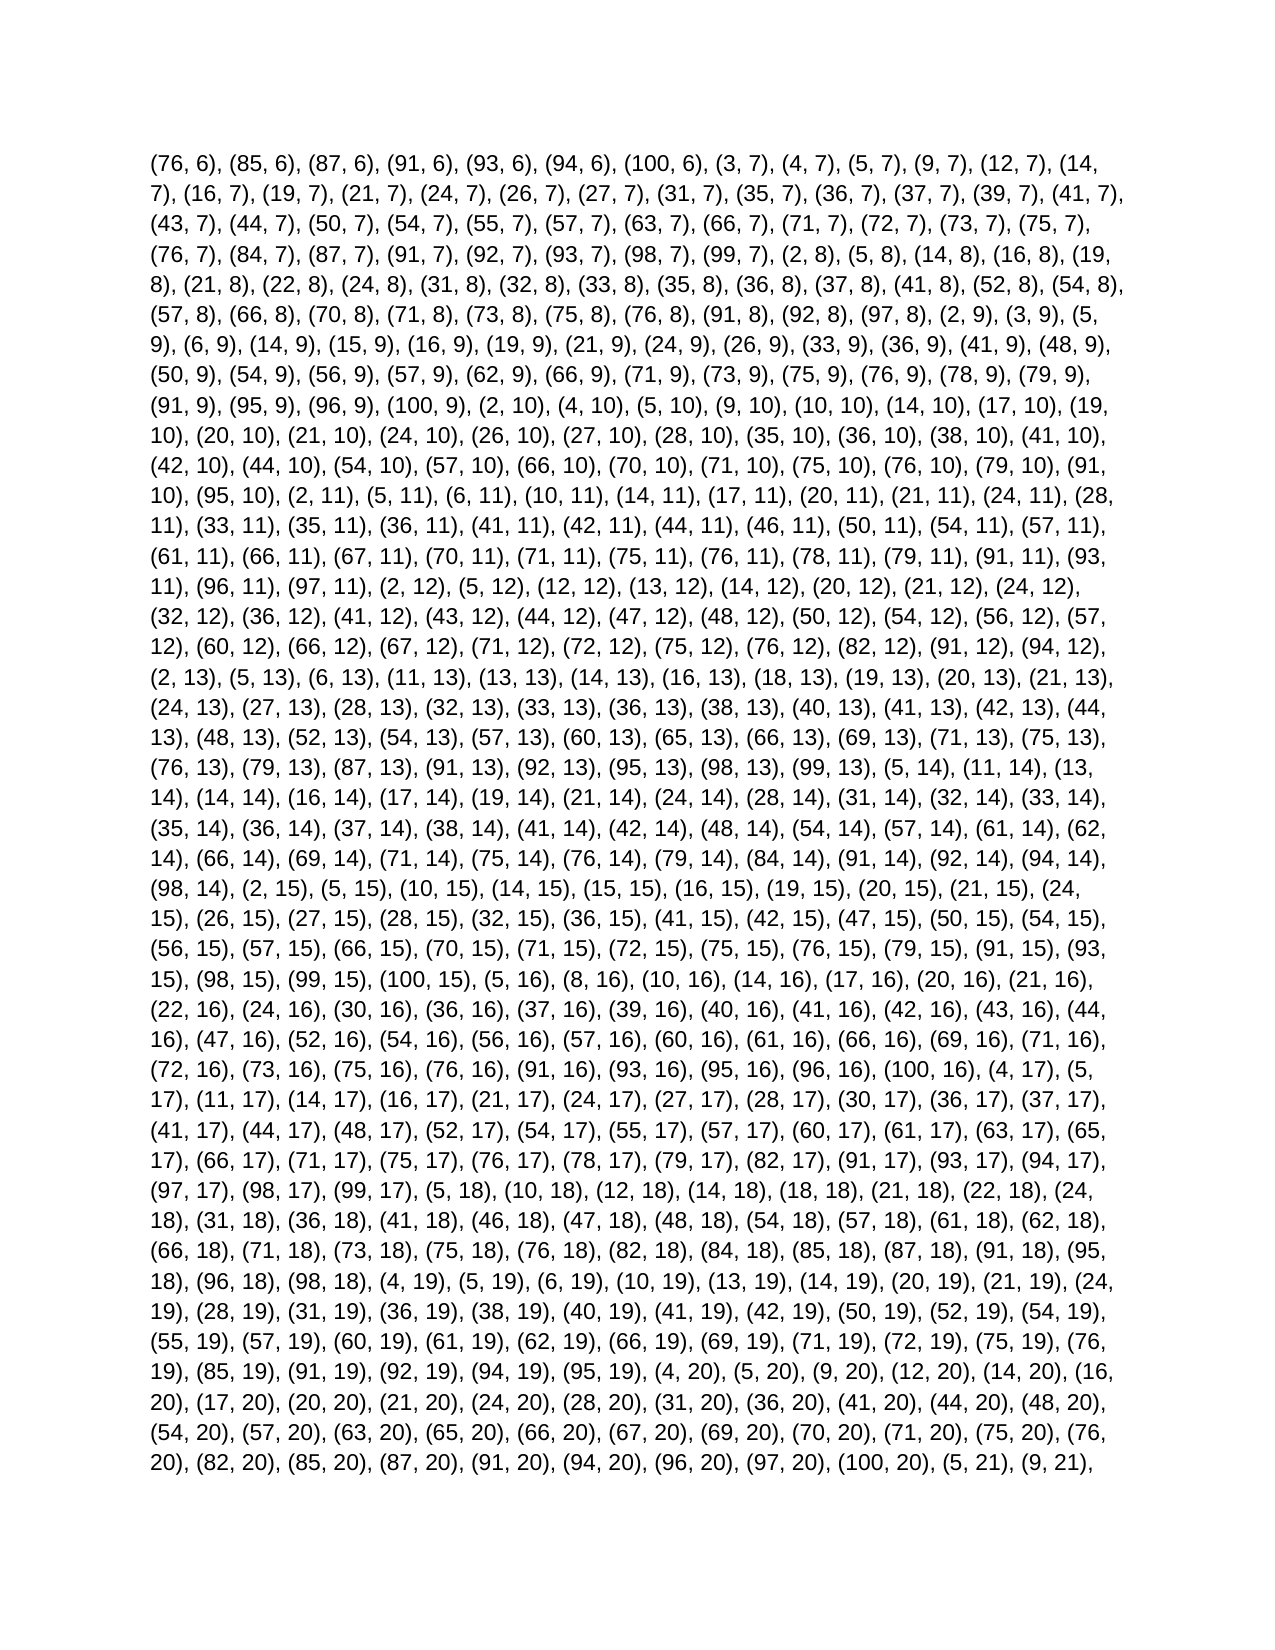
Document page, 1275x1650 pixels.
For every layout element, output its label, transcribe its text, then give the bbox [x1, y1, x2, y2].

text (76, 6), (85, 6), (87, 6), (91, 6), (93, 6), (94, 6), (100, 6), (3, 7), (4, 7), (5, 7), (9, 7), (12, 7), (14, 7), (16, 7), (19, 7), (21, 7), (24, 7), (26, 7), (27, 7), (31, 7), (35, 7), (36, 7), (37, 7), (39, 7), (41, 7), (43, 7), (44, 7), (50, 7), (54, 7), (55, 7), (57, 7), (63, 7), (66, 7), (71, 7), (72, 7), (73, 7), (75, 7), (76, 7), (84, 7), (87, 7), (91, 7), (92, 7), (93, 7), (98, 7), (99, 7), (2, 8), (5, 8), (14, 8), (16, 8), (19, 8), (21, 8), (22, 8), (24, 8), (31, 8), (32, 8), (33, 8), (35, 8), (36, 8), (37, 8), (41, 8), (52, 8), (54, 8), (57, 8), (66, 8), (70, 8), (71, 8), (73, 8), (75, 8), (76, 8), (91, 8), (92, 8), (97, 8), (2, 9), (3, 9), (5, 9), (6, 9), (14, 9), (15, 9), (16, 9), (19, 9), (21, 9), (24, 9), (26, 9), (33, 9), (36, 9), (41, 9), (48, 9), (50, 9), (54, 9), (56, 9), (57, 9), (62, 9), (66, 9), (71, 9), (73, 9), (75, 9), (76, 9), (78, 9), (79, 9), (91, 9), (95, 9), (96, 9), (100, 9), (2, 10), (4, 10), (5, 10), (9, 10), (10, 10), (14, 10), (17, 10), (19, 10), (20, 10), (21, 10), (24, 10), (26, 10), (27, 10), (28, 10), (35, 10), (36, 10), (38, 10), (41, 10), (42, 10), (44, 10), (54, 10), (57, 10), (66, 10), (70, 10), (71, 10), (75, 10), (76, 10), (79, 10), (91, 10), (95, 10), (2, 11), (5, 11), (6, 11), (10, 11), (14, 11), (17, 11), (20, 11), (21, 11), (24, 11), (28, 11), (33, 11), (35, 11), (36, 11), (41, 11), (42, 11), (44, 11), (46, 11), (50, 11), (54, 11), (57, 11), (61, 11), (66, 11), (67, 11), (70, 11), (71, 11), (75, 11), (76, 11), (78, 11), (79, 11), (91, 11), (93, 11), (96, 11), (97, 11), (2, 12), (5, 12), (12, 12), (13, 12), (14, 12), (20, 12), (21, 12), (24, 12), (32, 12), (36, 12), (41, 12), (43, 12), (44, 12), (47, 12), (48, 12), (50, 12), (54, 12), (56, 12), (57, 12), (60, 12), (66, 12), (67, 12), (71, 12), (72, 12), (75, 12), (76, 12), (82, 12), (91, 12), (94, 12), (2, 13), (5, 13), (6, 13), (11, 13), (13, 13), (14, 13), (16, 13), (18, 13), (19, 13), (20, 13), (21, 13), (24, 13), (27, 13), (28, 13), (32, 13), (33, 13), (36, 13), (38, 13), (40, 13), (41, 13), (42, 13), (44, 13), (48, 13), (52, 13), (54, 13), (57, 13), (60, 13), (65, 13), (66, 13), (69, 13), (71, 13), (75, 13), (76, 13), (79, 13), (87, 13), (91, 13), (92, 13), (95, 13), (98, 13), (99, 13), (5, 14), (11, 14), (13, 14), (14, 14), (16, 14), (17, 14), (19, 14), (21, 14), (24, 14), (28, 14), (31, 14), (32, 14), (33, 14), (35, 14), (36, 14), (37, 14), (38, 14), (41, 14), (42, 14), (48, 14), (54, 14), (57, 14), (61, 14), (62, 14), (66, 14), (69, 14), (71, 14), (75, 14), (76, 14), (79, 14), (84, 14), (91, 14), (92, 14), (94, 14), (98, 14), (2, 15), (5, 15), (10, 15), (14, 15), (15, 15), (16, 15), (19, 15), (20, 15), (21, 15), (24, 15), (26, 15), (27, 15), (28, 15), (32, 15), (36, 15), (41, 15), (42, 15), (47, 15), (50, 15), (54, 15), (56, 15), (57, 15), (66, 15), (70, 15), (71, 15), (72, 15), (75, 15), (76, 15), (79, 15), (91, 15), (93, 15), (98, 15), (99, 15), (100, 15), (5, 16), (8, 16), (10, 16), (14, 16), (17, 16), (20, 16), (21, 16), (22, 16), (24, 16), (30, 16), (36, 16), (37, 16), (39, 16), (40, 16), (41, 16), (42, 16), (43, 16), (44, 16), (47, 16), (52, 16), (54, 16), (56, 16), (57, 16), (60, 16), (61, 16), (66, 16), (69, 16), (71, 16), (72, 16), (73, 16), (75, 16), (76, 16), (91, 16), (93, 16), (95, 16), (96, 16), (100, 16), (4, 17), (5, 17), (11, 17), (14, 17), (16, 17), (21, 17), (24, 17), (27, 17), (28, 17), (30, 17), (36, 17), (37, 17), (41, 17), (44, 17), (48, 17), (52, 17), (54, 17), (55, 17), (57, 17), (60, 17), (61, 17), (63, 17), (65, 17), (66, 17), (71, 17), (75, 17), (76, 17), (78, 17), (79, 17), (82, 17), (91, 17), (93, 17), (94, 17), (97, 17), (98, 17), (99, 17), (5, 18), (10, 18), (12, 18), (14, 18), (18, 18), (21, 18), (22, 18), (24, 18), (31, 18), (36, 18), (41, 18), (46, 18), (47, 18), (48, 18), (54, 18), (57, 18), (61, 18), (62, 18), (66, 18), (71, 18), (73, 18), (75, 18), (76, 18), (82, 18), (84, 18), (85, 18), (87, 18), (91, 18), (95, 18), (96, 18), (98, 18), (4, 19), (5, 19), (6, 19), (10, 19), (13, 19), (14, 19), (20, 19), (21, 19), (24, 19), (28, 19), (31, 19), (36, 19), (38, 19), (40, 19), (41, 19), (42, 19), (50, 19), (52, 19), (54, 19), (55, 19), (57, 19), (60, 19), (61, 19), (62, 19), (66, 19), (69, 19), (71, 19), (72, 19), (75, 19), (76, 19), (85, 19), (91, 19), (92, 19), (94, 19), (95, 19), (4, 20), (5, 20), (9, 20), (12, 20), (14, 20), (16, 20), (17, 20), (20, 20), (21, 20), (24, 20), (28, 20), (31, 20), (36, 20), (41, 20), (44, 20), (48, 20), (54, 20), (57, 20), (63, 20), (65, 20), (66, 20), (67, 20), (69, 20), (70, 20), (71, 20), (75, 20), (76, 20), (82, 20), (85, 20), (87, 20), (91, 20), (94, 20), (96, 20), (97, 20), (100, 20), (5, 21), (9, 21), [150, 150, 1125, 1475]
